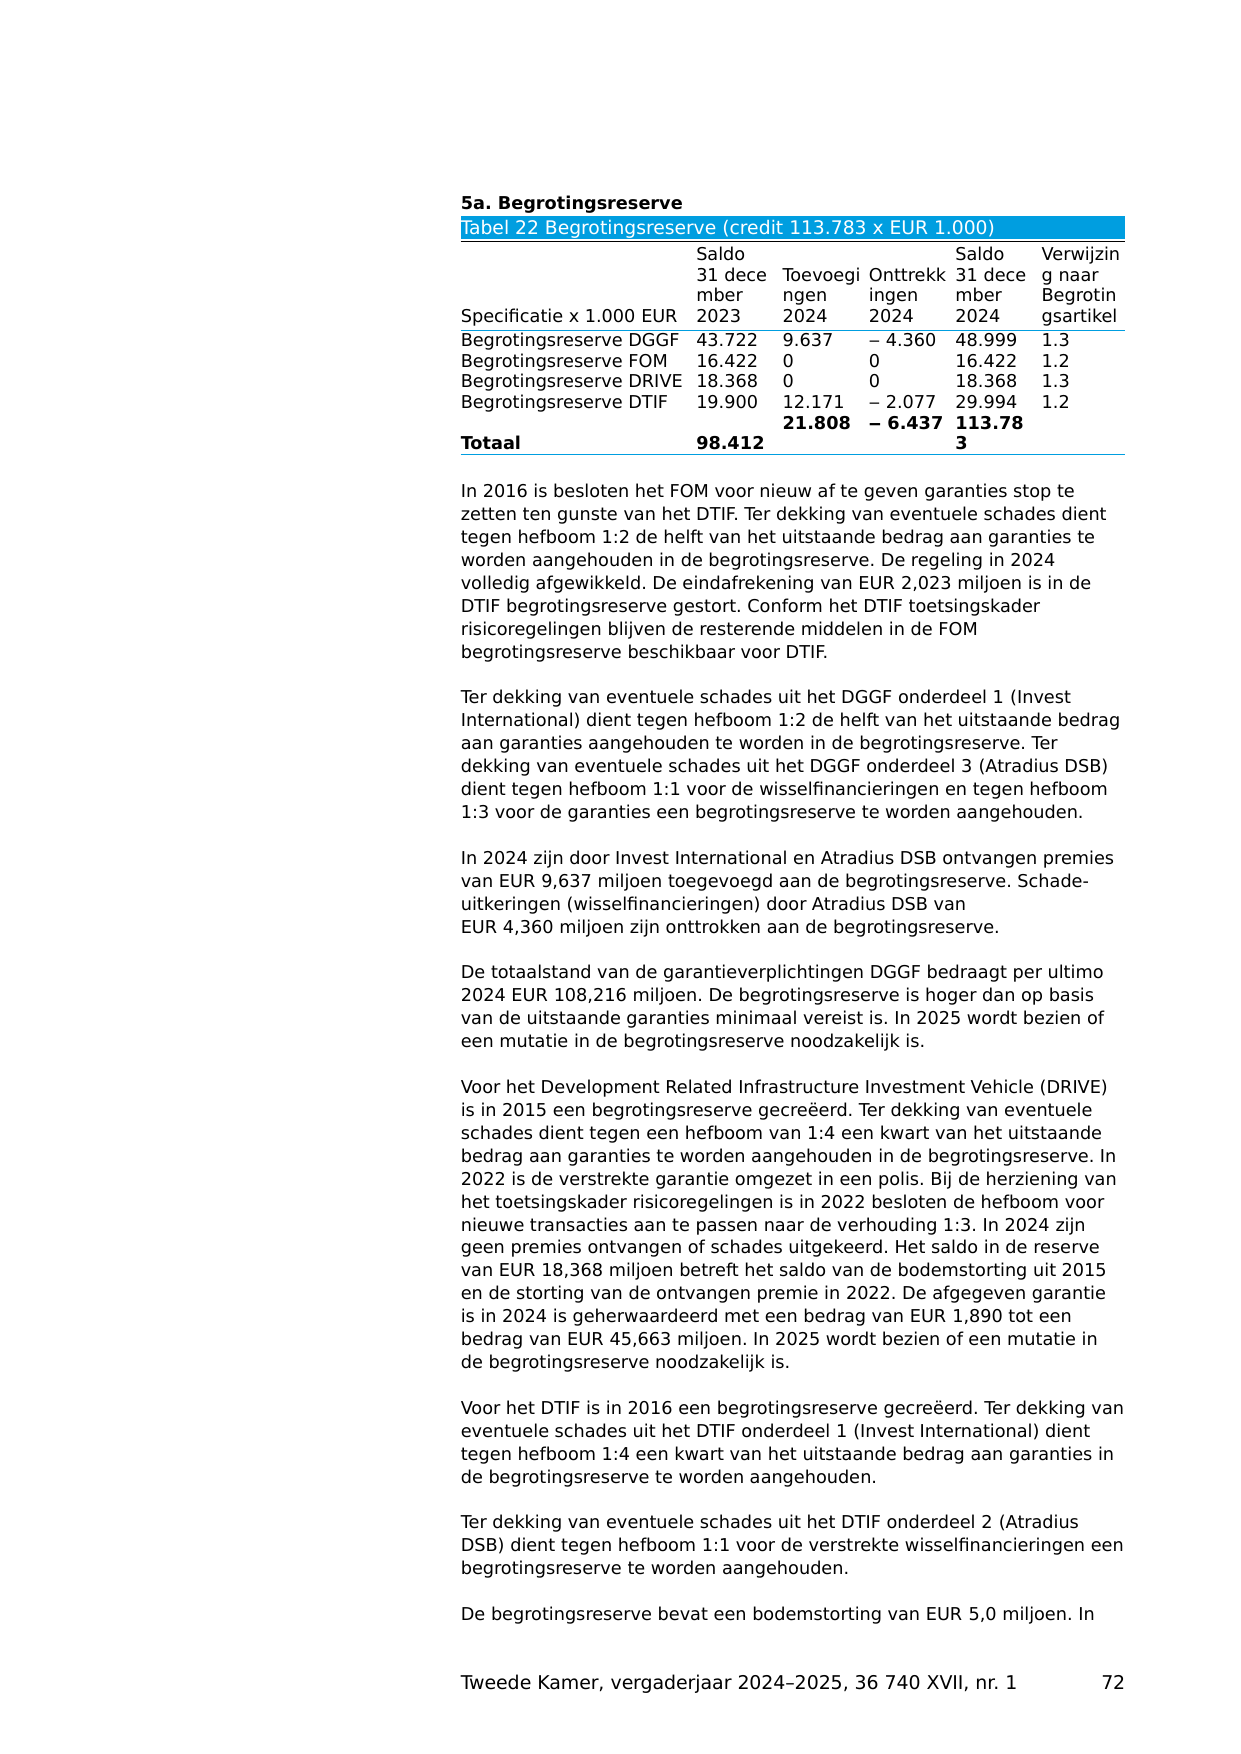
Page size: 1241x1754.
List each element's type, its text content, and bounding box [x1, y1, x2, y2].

table_cell Toevoegingen 2024 [780, 242, 866, 329]
table_cell Saldo 31 december 2023 [693, 242, 779, 329]
table_cell 29.994 [952, 392, 1038, 413]
table_cell Saldo 31 december 2024 [952, 242, 1038, 329]
table_cell 1.2 [1039, 351, 1125, 371]
text De begrotingsreserve bevat een bodemstorting van EUR 5,0 miljoen. In [461, 1602, 1125, 1625]
text In 2016 is besloten het FOM voor nieuw af te geven garanties stop te zetten ten gunste van het DTIF. Ter dekking van eventuele schades dient tegen hefboom 1:2 de helft van het uitstaande bedrag aan garanties te worden aangehouden in de begrotingsreserve. De regeling in 2024 volledig afgewikkeld. De eindafrekening van EUR 2,023 miljoen is in de DTIF begrotingsreserve gestort. Conform het DTIF toetsingskader risicoregelingen blijven de resterende middelen in de FOM begrotingsreserve beschikbaar voor DTIF. [461, 479, 1125, 663]
table_cell Begrotingsreserve DTIF [461, 392, 693, 413]
table_cell ‒ 2.077 [866, 392, 952, 413]
text Voor het DTIF is in 2016 een begrotingsreserve gecreëerd. Ter dekking van eventuele schades uit het DTIF onderdeel 1 (Invest International) dient tegen hefboom 1:4 een kwart van het uitstaande bedrag aan garanties in de begrotingsreserve te worden aangehouden. [461, 1396, 1125, 1488]
text De totaalstand van de garantieverplichtingen DGGF bedraagt per ultimo 2024 EUR 108,216 miljoen. De begrotingsreserve is hoger dan op basis van de uitstaande garanties minimaal vereist is. In 2025 wordt bezien of een mutatie in de begrotingsreserve noodzakelijk is. [461, 961, 1125, 1052]
table_cell 16.422 [952, 351, 1038, 371]
table_cell 21.808 [780, 413, 866, 454]
table_cell 9.637 [780, 331, 866, 351]
text Ter dekking van eventuele schades uit het DTIF onderdeel 2 (Atradius DSB) dient tegen hefboom 1:1 voor de verstrekte wisselfinancieringen een begrotingsreserve te worden aangehouden. [461, 1511, 1125, 1579]
table_cell ‒ 4.360 [866, 331, 952, 351]
table_cell Onttrekkingen 2024 [866, 242, 952, 329]
table_cell Verwijzing naar Begrotingsartikel [1039, 242, 1125, 329]
table_cell Specificatie x 1.000 EUR [461, 242, 693, 329]
table_cell 0 [866, 371, 952, 392]
table_cell Begrotingsreserve DGGF [461, 331, 693, 351]
table_cell ‒ 6.437 [866, 413, 952, 454]
table_cell 98.412 [693, 413, 779, 454]
table_cell 0 [866, 351, 952, 371]
table_cell Begrotingsreserve FOM [461, 351, 693, 371]
table_cell Totaal [461, 413, 693, 454]
table_cell 18.368 [952, 371, 1038, 392]
table_cell 12.171 [780, 392, 866, 413]
table_cell 1.3 [1039, 331, 1125, 351]
text In 2024 zijn door Invest International en Atradius DSB ontvangen premies van EUR 9,637 miljoen toegevoegd aan de begrotingsreserve. Schade-uitkeringen (wisselfinancieringen) door Atradius DSB van EUR 4,360 miljoen zijn onttrokken aan de begrotingsreserve. [461, 846, 1125, 938]
table_cell 0 [780, 371, 866, 392]
table_cell 19.900 [693, 392, 779, 413]
text Ter dekking van eventuele schades uit het DGGF onderdeel 1 (Invest International) dient tegen hefboom 1:2 de helft van het uitstaande bedrag aan garanties aangehouden te worden in de begrotingsreserve. Ter dekking van eventuele schades uit het DGGF onderdeel 3 (Atradius DSB) dient tegen hefboom 1:1 voor de wisselfinancieringen en tegen hefboom 1:3 voor de garanties een begrotingsreserve te worden aangehouden. [461, 686, 1125, 823]
table_cell 1.2 [1039, 392, 1125, 413]
table_cell [1039, 413, 1125, 454]
text 5a. Begrotingsreserve [461, 191, 1125, 214]
table_cell 1.3 [1039, 371, 1125, 392]
table_cell 18.368 [693, 371, 779, 392]
table_cell 0 [780, 351, 866, 371]
table_cell 113.783 [952, 413, 1038, 454]
table_cell 48.999 [952, 331, 1038, 351]
text Voor het Development Related Infrastructure Investment Vehicle (DRIVE) is in 2015 een begrotingsreserve gecreëerd. Ter dekking van eventuele schades dient tegen een hefboom van 1:4 een kwart van het uitstaande bedrag aan garanties te worden aangehouden in de begrotingsreserve. In 2022 is de verstrekte garantie omgezet in een polis. Bij de herziening van het toetsingskader risicoregelingen is in 2022 besloten de hefboom voor nieuwe transacties aan te passen naar de verhouding 1:3. In 2024 zijn geen premies ontvangen of schades uitgekeerd. Het saldo in de reserve van EUR 18,368 miljoen betreft het saldo van de bodemstorting uit 2015 en de storting van de ontvangen premie in 2022. De afgegeven garantie is in 2024 is geherwaardeerd met een bedrag van EUR 1,890 tot een bedrag van EUR 45,663 miljoen. In 2025 wordt bezien of een mutatie in de begrotingsreserve noodzakelijk is. [461, 1075, 1125, 1373]
table_cell Begrotingsreserve DRIVE [461, 371, 693, 392]
table_cell 43.722 [693, 331, 779, 351]
table_cell 16.422 [693, 351, 779, 371]
